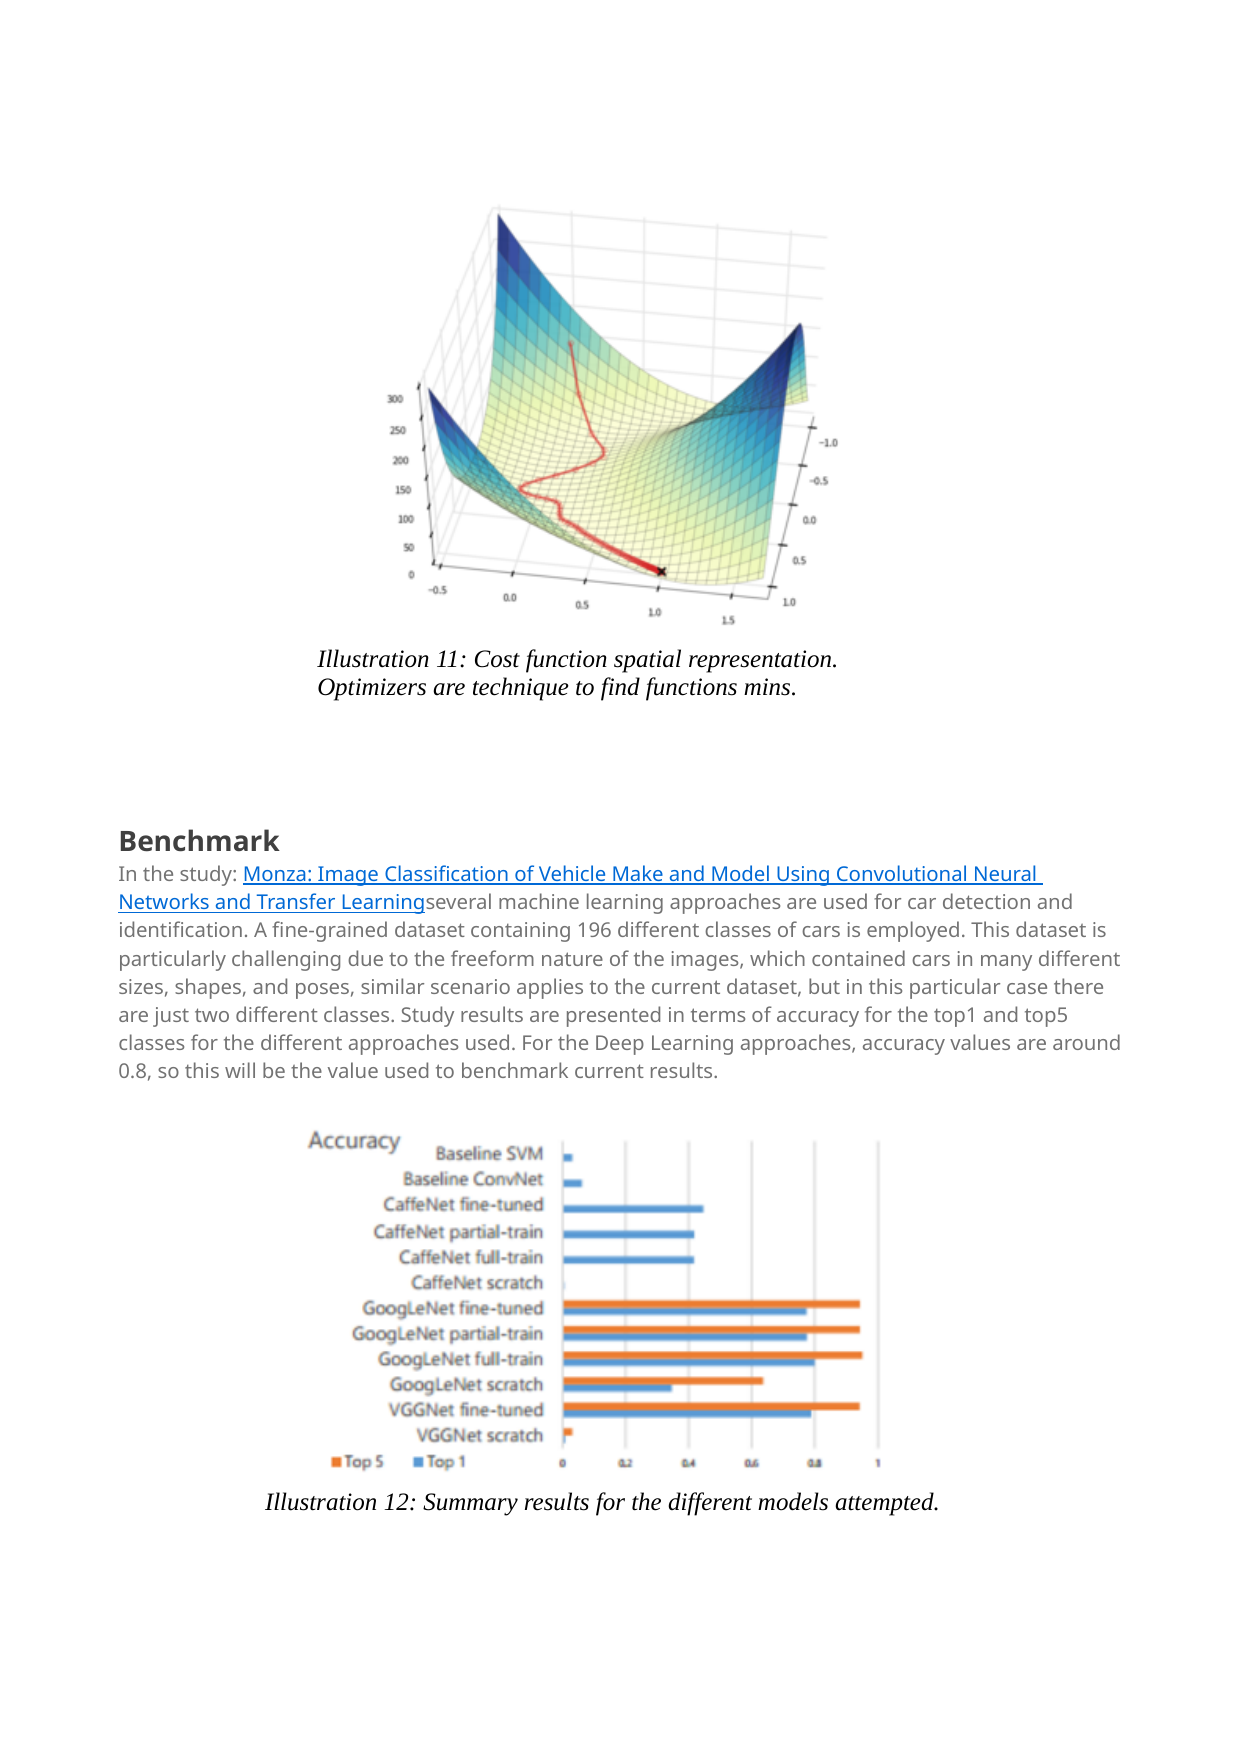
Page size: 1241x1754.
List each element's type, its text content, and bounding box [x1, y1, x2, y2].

picture [317, 173, 924, 644]
text In the study: Monza: Image Classification of Vehicle Make and Model Using Convolutional Neural Networks and Transfer Learningseveral machine learning approaches are used for car detection and identification. A fine-grained dataset containing 196 different classes of cars is employed. This dataset is particularly challenging due to the freeform nature of the images, which contained cars in many different sizes, shapes, and poses, similar scenario applies to the current dataset, but in this particular case there are just two different classes. Study results are presented in terms of accuracy for the top1 and top5 classes for the different approaches used. For the Deep Learning approaches, accuracy values are around 0.8, so this will be the value used to benchmark current results. [118, 859, 1122, 1084]
picture [264, 1111, 976, 1488]
subtitle Benchmark [118, 803, 1122, 859]
text Illustration 11: Cost function spatial representation. Optimizers are technique to find functions mins. [317, 644, 923, 701]
text Illustration 12: Summary results for the different models attempted. [265, 1488, 976, 1516]
